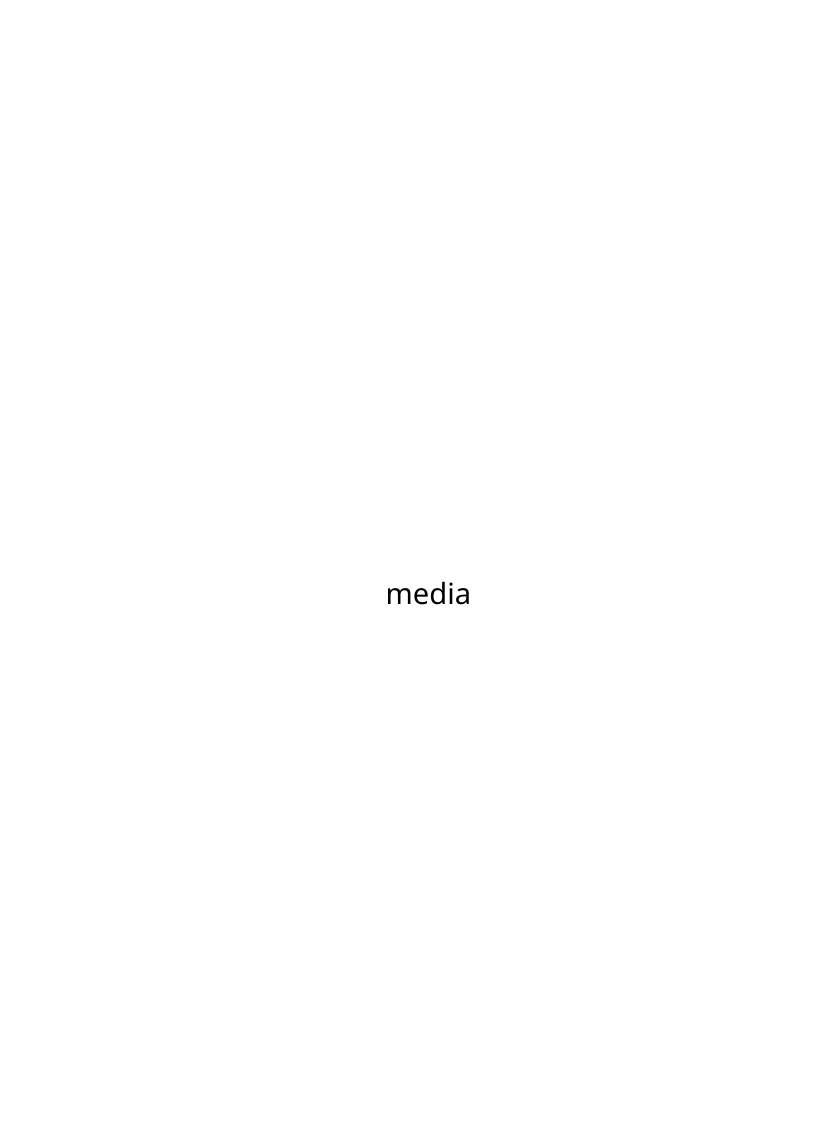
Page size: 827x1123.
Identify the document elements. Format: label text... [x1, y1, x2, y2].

subtitle media [118, 573, 709, 613]
